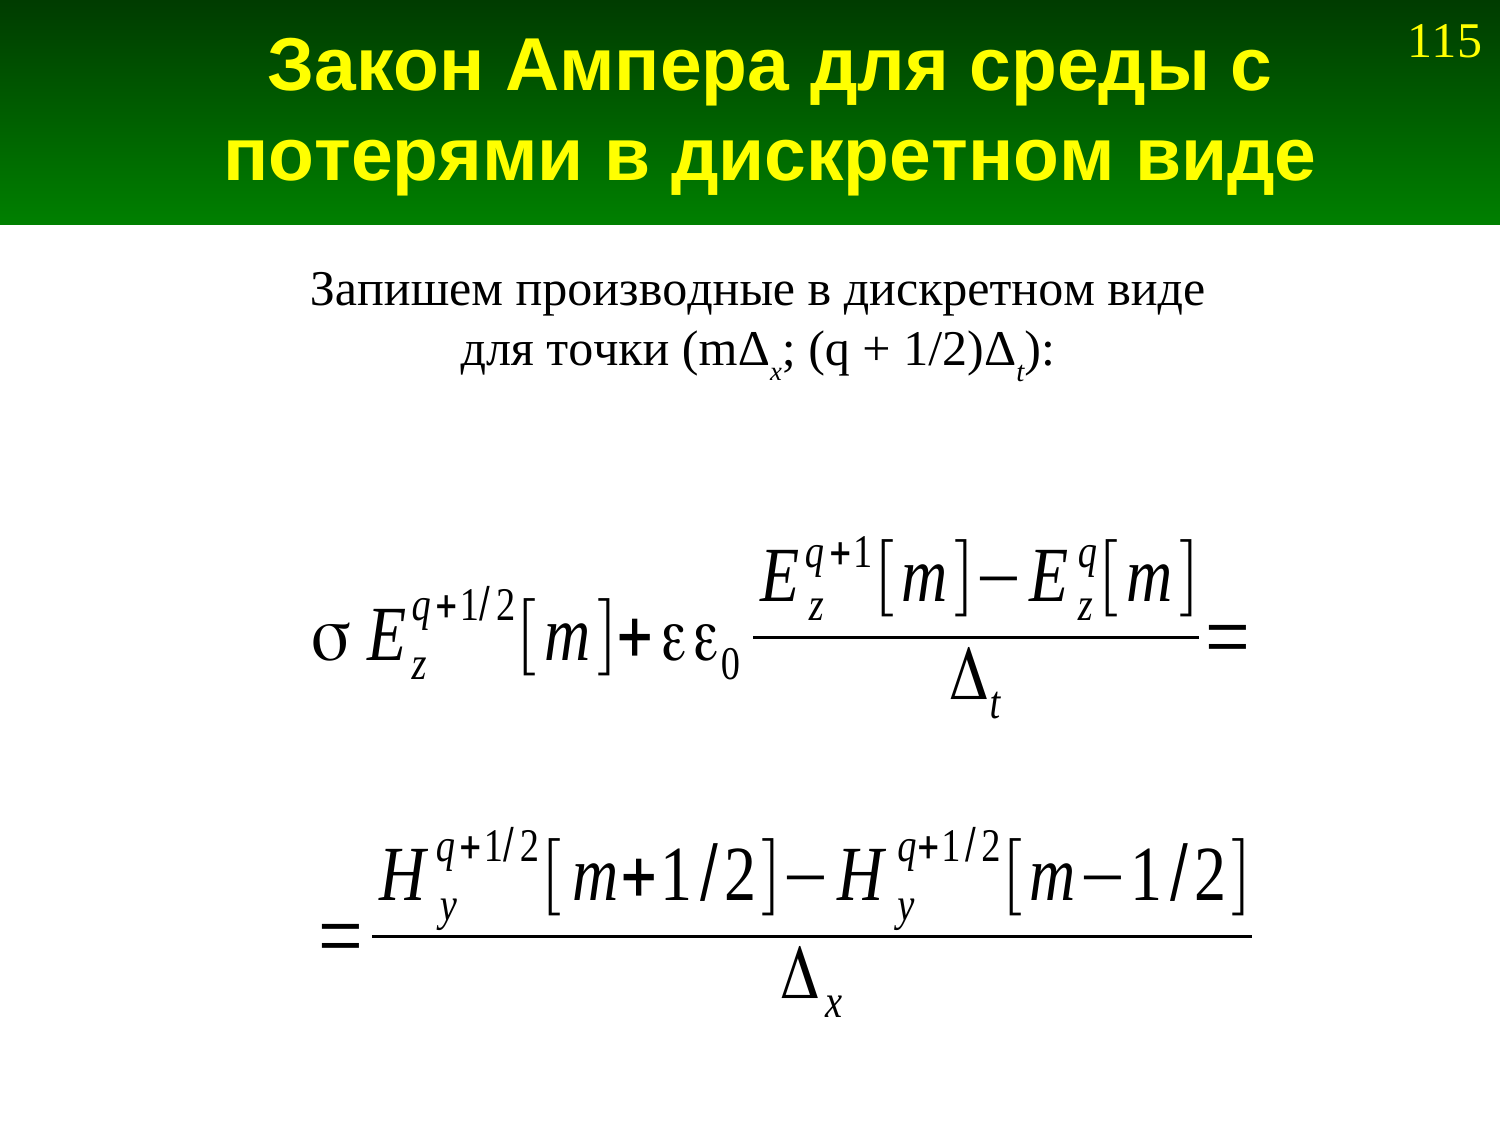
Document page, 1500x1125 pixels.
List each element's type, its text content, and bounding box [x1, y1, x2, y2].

title Закон Ампера для среды с потерями в дискретном виде [100, 7, 1441, 204]
chart [295, 522, 1272, 1025]
text_box Запишем производные в дискретном виде для точки (mΔx; (q + 1/2)Δt): [295, 248, 1231, 396]
